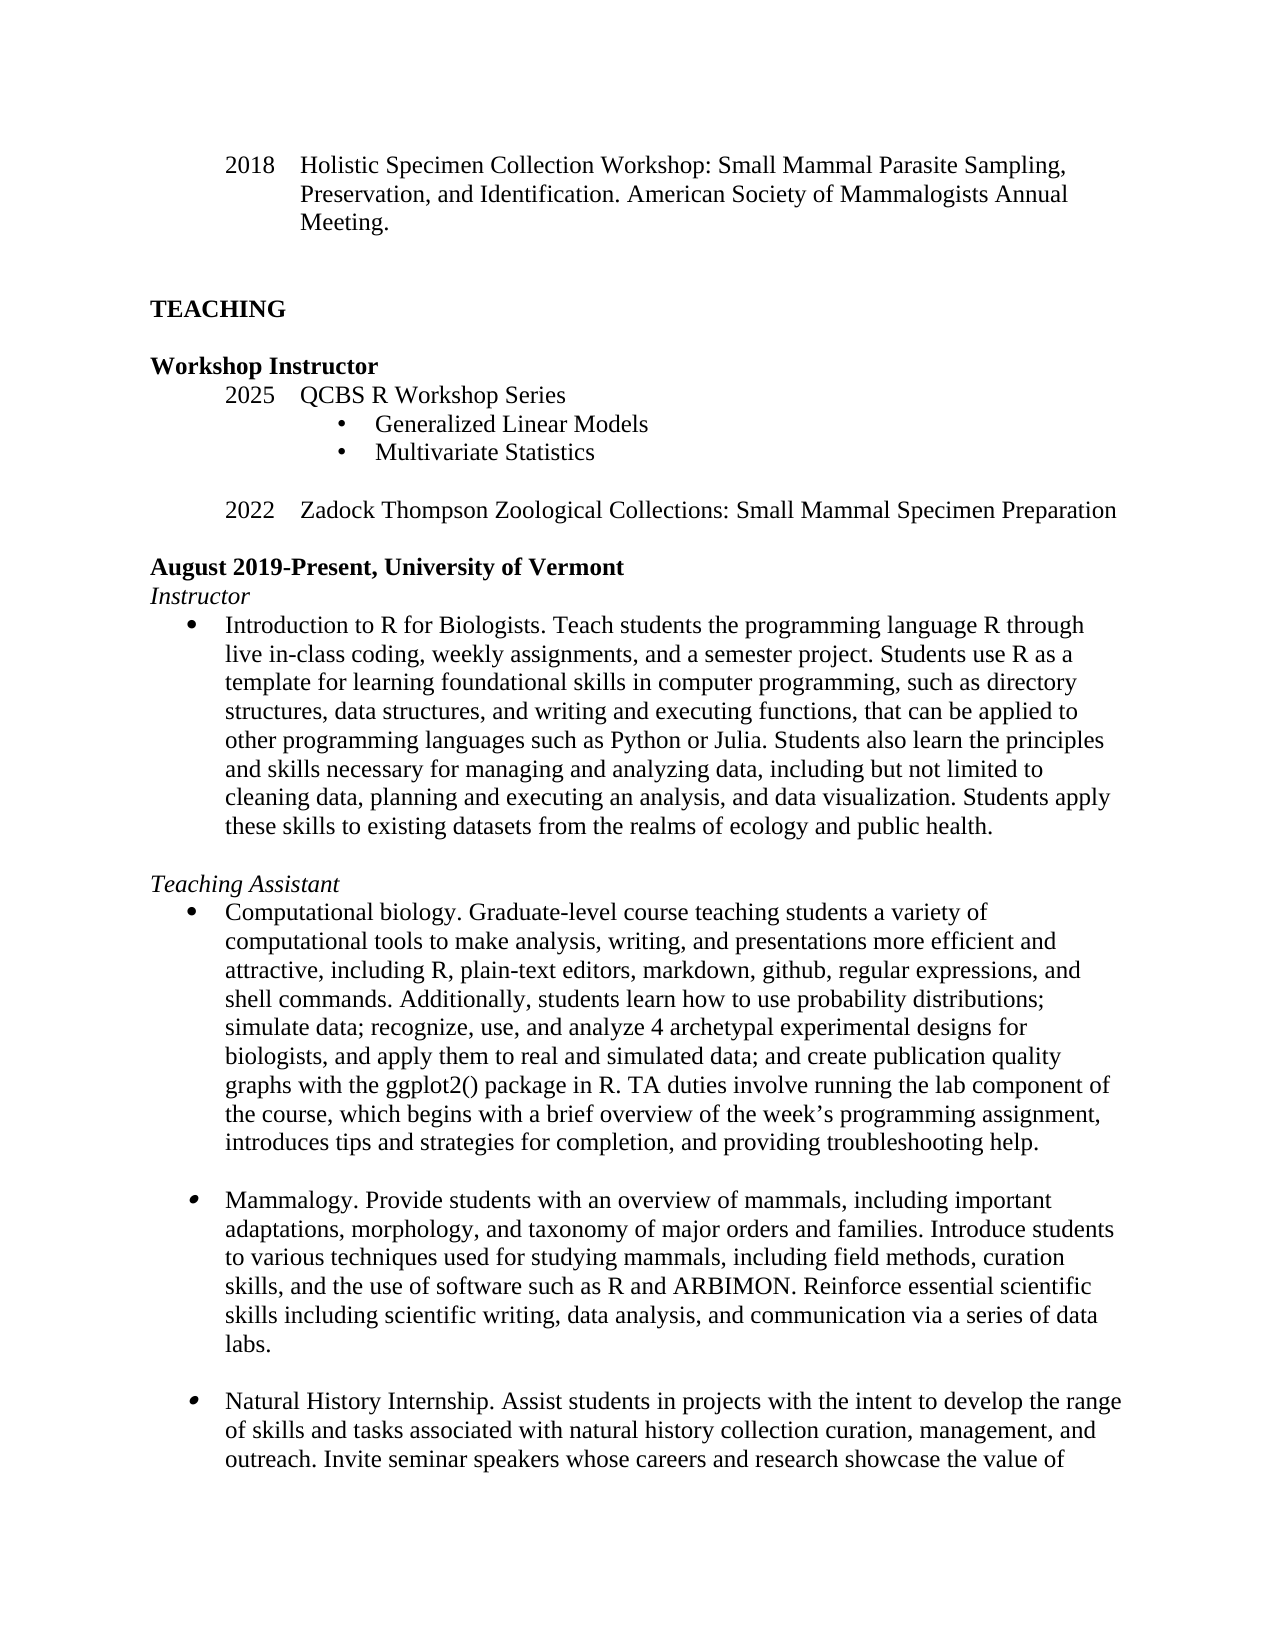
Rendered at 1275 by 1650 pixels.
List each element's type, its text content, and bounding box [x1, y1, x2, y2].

text August 2019-Present, University of Vermont [150, 552, 1125, 581]
list Introduction to R for Biologists. Teach students the programming language R through live in-class coding, weekly assignments, and a semester project. Students use R as a template for learning foundational skills in computer programming, such as directory structures, data structures, and writing and executing functions, that can be applied to other programming languages such as Python or Julia. Students also learn the principles and skills necessary for managing and analyzing data, including but not limited to cleaning data, planning and executing an analysis, and data visualization. Students apply these skills to existing datasets from the realms of ecology and public health. [187, 610, 1125, 840]
text Workshop Instructor [150, 351, 1125, 380]
text 2018 Holistic Specimen Collection Workshop: Small Mammal Parasite Sampling, Preservation, and Identification. American Society of Mammalogists Annual Meeting. [225, 150, 1125, 236]
list Generalized Linear Models [337, 409, 1125, 437]
text 2022 Zadock Thompson Zoological Collections: Small Mammal Specimen Preparation [150, 495, 1125, 524]
list Natural History Internship. Assist students in projects with the intent to develop the range of skills and tasks associated with natural history collection curation, management, and outreach. Invite seminar speakers whose careers and research showcase the value of [187, 1386, 1125, 1472]
text 2025 QCBS R Workshop Series [150, 380, 1125, 409]
text TEACHING [150, 294, 1125, 322]
text Instructor [150, 581, 1125, 610]
list Computational biology. Graduate-level course teaching students a variety of computational tools to make analysis, writing, and presentations more efficient and attractive, including R, plain-text editors, markdown, github, regular expressions, and shell commands. Additionally, students learn how to use probability distributions; simulate data; recognize, use, and analyze 4 archetypal experimental designs for biologists, and apply them to real and simulated data; and create publication quality graphs with the ggplot2() package in R. TA duties involve running the lab component of the course, which begins with a brief overview of the week’s programming assignment, introduces tips and strategies for completion, and providing troubleshooting help. [187, 897, 1125, 1156]
text Teaching Assistant [150, 869, 1125, 897]
list Mammalogy. Provide students with an overview of mammals, including important adaptations, morphology, and taxonomy of major orders and families. Introduce students to various techniques used for studying mammals, including field methods, curation skills, and the use of software such as R and ARBIMON. Reinforce essential scientific skills including scientific writing, data analysis, and communication via a series of data labs. [187, 1185, 1125, 1357]
list Multivariate Statistics [337, 437, 1125, 466]
